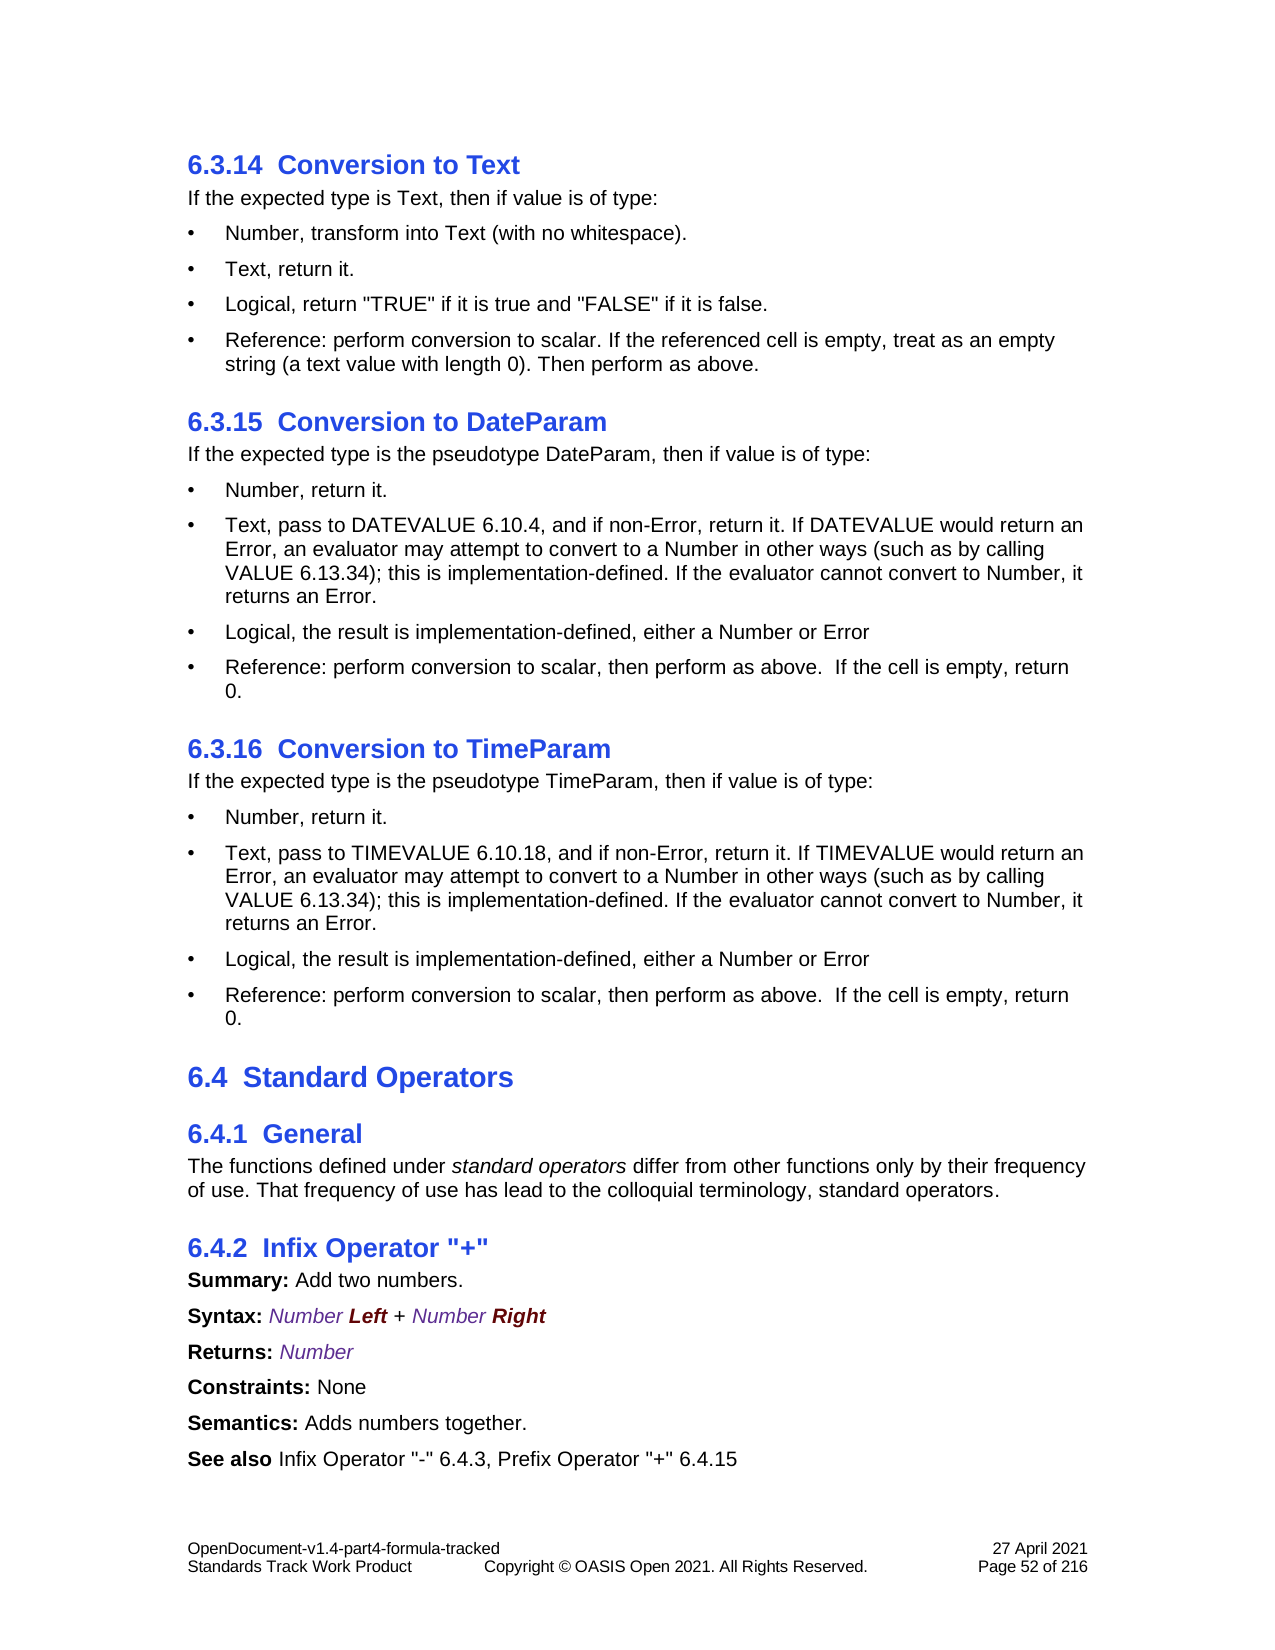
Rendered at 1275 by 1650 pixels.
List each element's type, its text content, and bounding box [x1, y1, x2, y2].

subtitle Conversion to Text [187, 150, 1088, 180]
text See also Infix Operator "-" 6.4.3, Prefix Operator "+" 6.4.15 [187, 1447, 1088, 1471]
text Semantics: Adds numbers together. [187, 1411, 1088, 1435]
subtitle Infix Operator "+" [187, 1233, 1088, 1263]
list Reference: perform conversion to scalar, then perform as above. If the cell is empty, return 0. [187, 983, 1088, 1030]
text Constraints: None [187, 1376, 1088, 1399]
list Number, return it. [187, 806, 1088, 829]
list Logical, the result is implementation-defined, either a Number or Error [187, 620, 1088, 644]
list Number, return it. [187, 478, 1088, 502]
text If the expected type is the pseudotype DateParam, then if value is of type: [187, 443, 1088, 466]
text Summary: Add two numbers. [187, 1269, 1088, 1292]
text Syntax: Number Left + Number Right [187, 1304, 1088, 1328]
list Text, pass to DATEVALUE 6.10.4, and if non-Error, return it. If DATEVALUE would return an Error, an evaluator may attempt to convert to a Number in other ways (such as by calling VALUE 6.13.34); this is implementation-defined. If the evaluator cannot convert to Number, it returns an Error. [187, 514, 1088, 608]
subtitle Conversion to DateParam [187, 407, 1088, 437]
list Reference: perform conversion to scalar, then perform as above. If the cell is empty, return 0. [187, 656, 1088, 703]
list Text, return it. [187, 257, 1088, 281]
list Logical, return "TRUE" if it is true and "FALSE" if it is false. [187, 293, 1088, 316]
list Text, pass to TIMEVALUE 6.10.18, and if non-Error, return it. If TIMEVALUE would return an Error, an evaluator may attempt to convert to a Number in other ways (such as by calling VALUE 6.13.34); this is implementation-defined. If the evaluator cannot convert to Number, it returns an Error. [187, 841, 1088, 935]
list Number, transform into Text (with no whitespace). [187, 222, 1088, 245]
subtitle General [187, 1119, 1088, 1149]
list Logical, the result is implementation-defined, either a Number or Error [187, 947, 1088, 971]
text If the expected type is the pseudotype TimeParam, then if value is of type: [187, 770, 1088, 793]
subtitle Conversion to TimeParam [187, 734, 1088, 764]
subtitle Standard Operators [187, 1061, 1088, 1094]
text If the expected type is Text, then if value is of type: [187, 186, 1088, 209]
text The functions defined under standard operators differ from other functions only by their frequency of use. That frequency of use has lead to the colloquial terminology, standard operators. [187, 1155, 1088, 1202]
text Returns: Number [187, 1340, 1088, 1364]
list Reference: perform conversion to scalar. If the referenced cell is empty, treat as an empty string (a text value with length 0). Then perform as above. [187, 328, 1088, 376]
